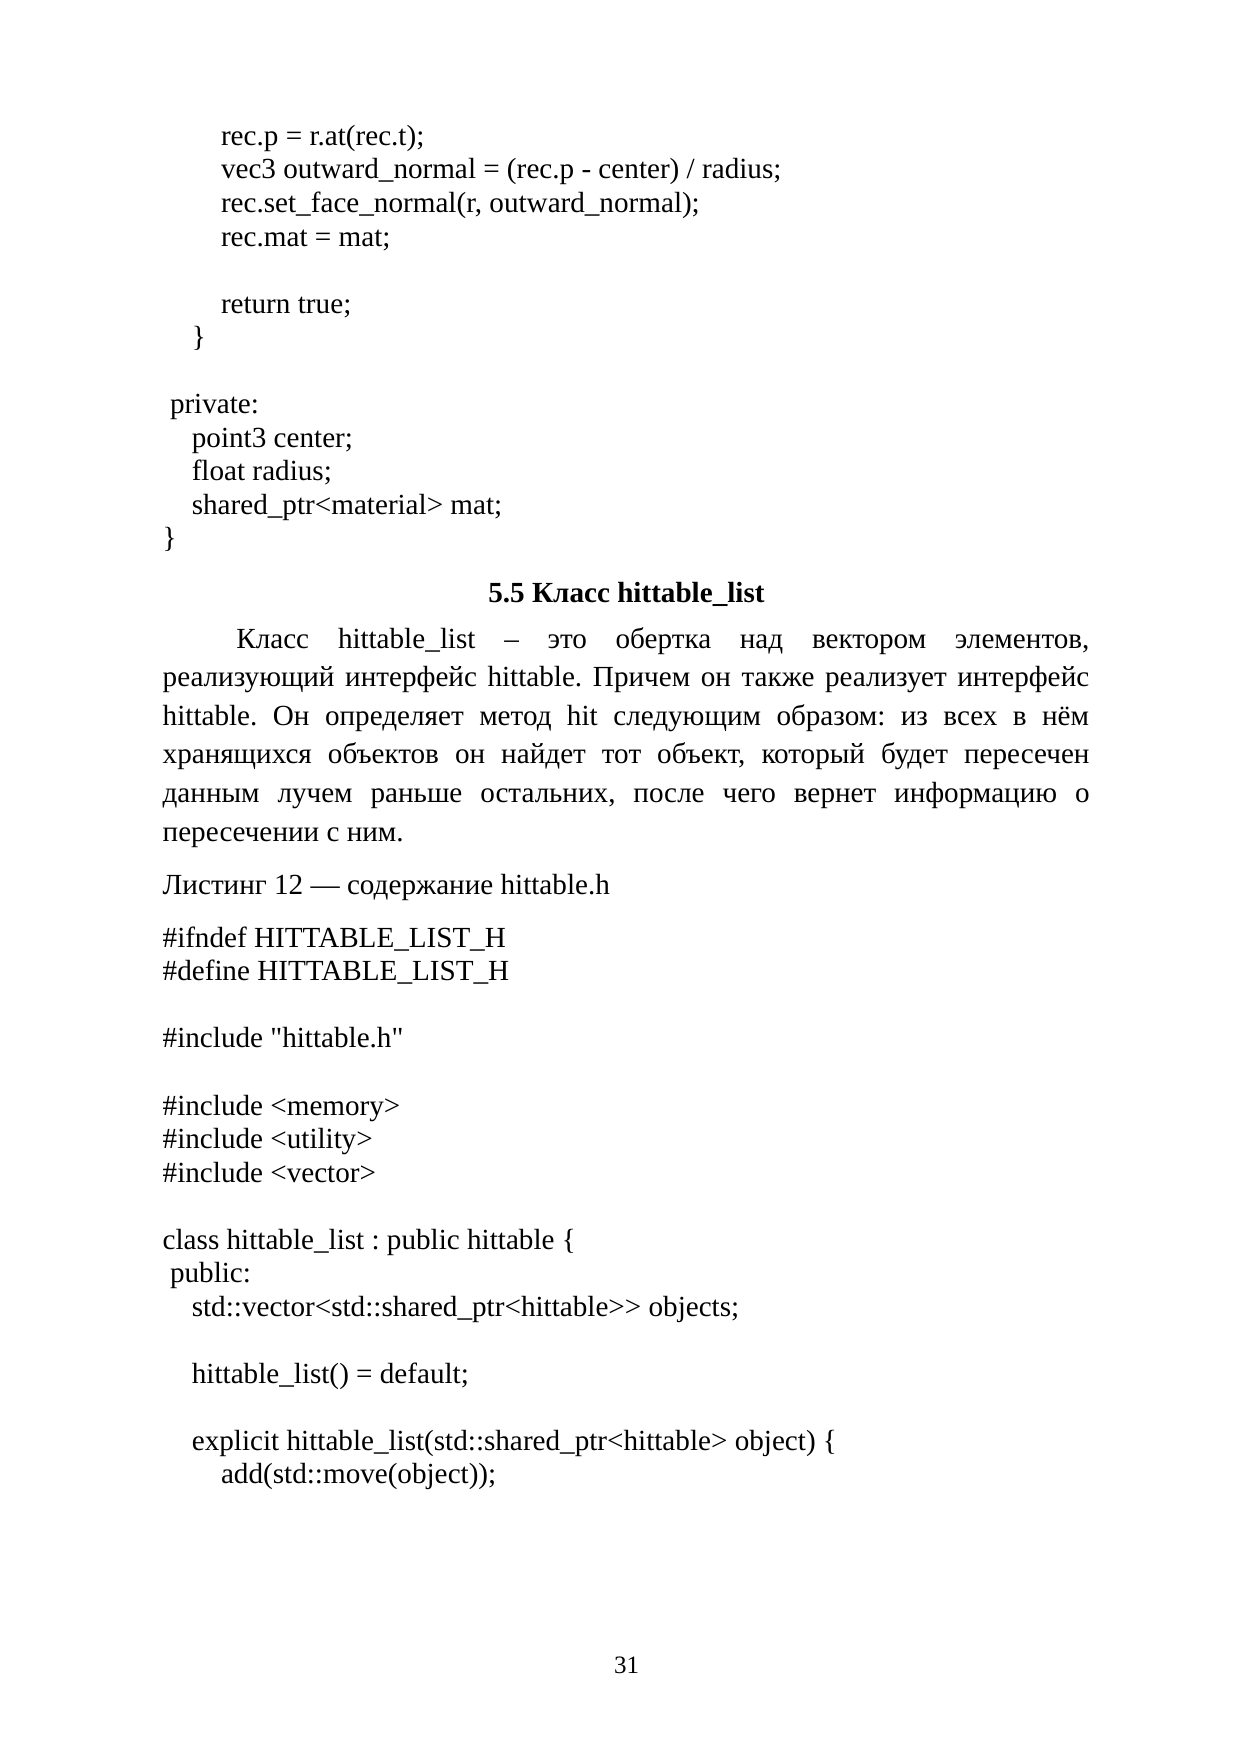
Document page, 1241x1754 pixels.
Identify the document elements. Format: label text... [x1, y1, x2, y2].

text rec.p = r.at(rec.t); [162, 118, 1090, 152]
text } [162, 319, 1090, 353]
text hittable_list() = default; [162, 1356, 1090, 1389]
text public: [162, 1255, 1090, 1289]
text shared_ptr<material> mat; [162, 487, 1090, 521]
text #include "hittable.h" [162, 1021, 1090, 1054]
text std::vector<std::shared_ptr<hittable>> objects; [162, 1289, 1090, 1322]
text #include <vector> [162, 1155, 1090, 1188]
text rec.set_face_normal(r, outward_normal); [162, 185, 1090, 219]
text private: [162, 386, 1090, 420]
text Листинг 12 — содержание hittable.h [162, 867, 1090, 900]
text point3 center; [162, 420, 1090, 453]
text add(std::move(object)); [162, 1457, 1090, 1490]
text #ifndef HITTABLE_LIST_H [162, 920, 1090, 953]
text explicit hittable_list(std::shared_ptr<hittable> object) { [162, 1423, 1090, 1457]
text #include <memory> [162, 1088, 1090, 1121]
text } [162, 521, 1090, 554]
text #define HITTABLE_LIST_H [162, 953, 1090, 987]
text Класс hittable_list – это обертка над вектором элементов, реализующий интерфейс hittable. Причем он также реализует интерфейс hittable. Он определяет метод hit следующим образом: из всех в нём хранящихся объектов он найдет тот объект, который будет пересечен данным лучем раньше остальних, после чего вернет информацию о пересечении с ним. [162, 621, 1090, 847]
text #include <utility> [162, 1121, 1090, 1155]
text return true; [162, 286, 1090, 319]
text rec.mat = mat; [162, 219, 1090, 252]
text float radius; [162, 453, 1090, 487]
subtitle 5.5 Класс hittable_list [162, 575, 1090, 608]
text class hittable_list : public hittable { [162, 1222, 1090, 1255]
text vec3 outward_normal = (rec.p - center) / radius; [162, 152, 1090, 185]
